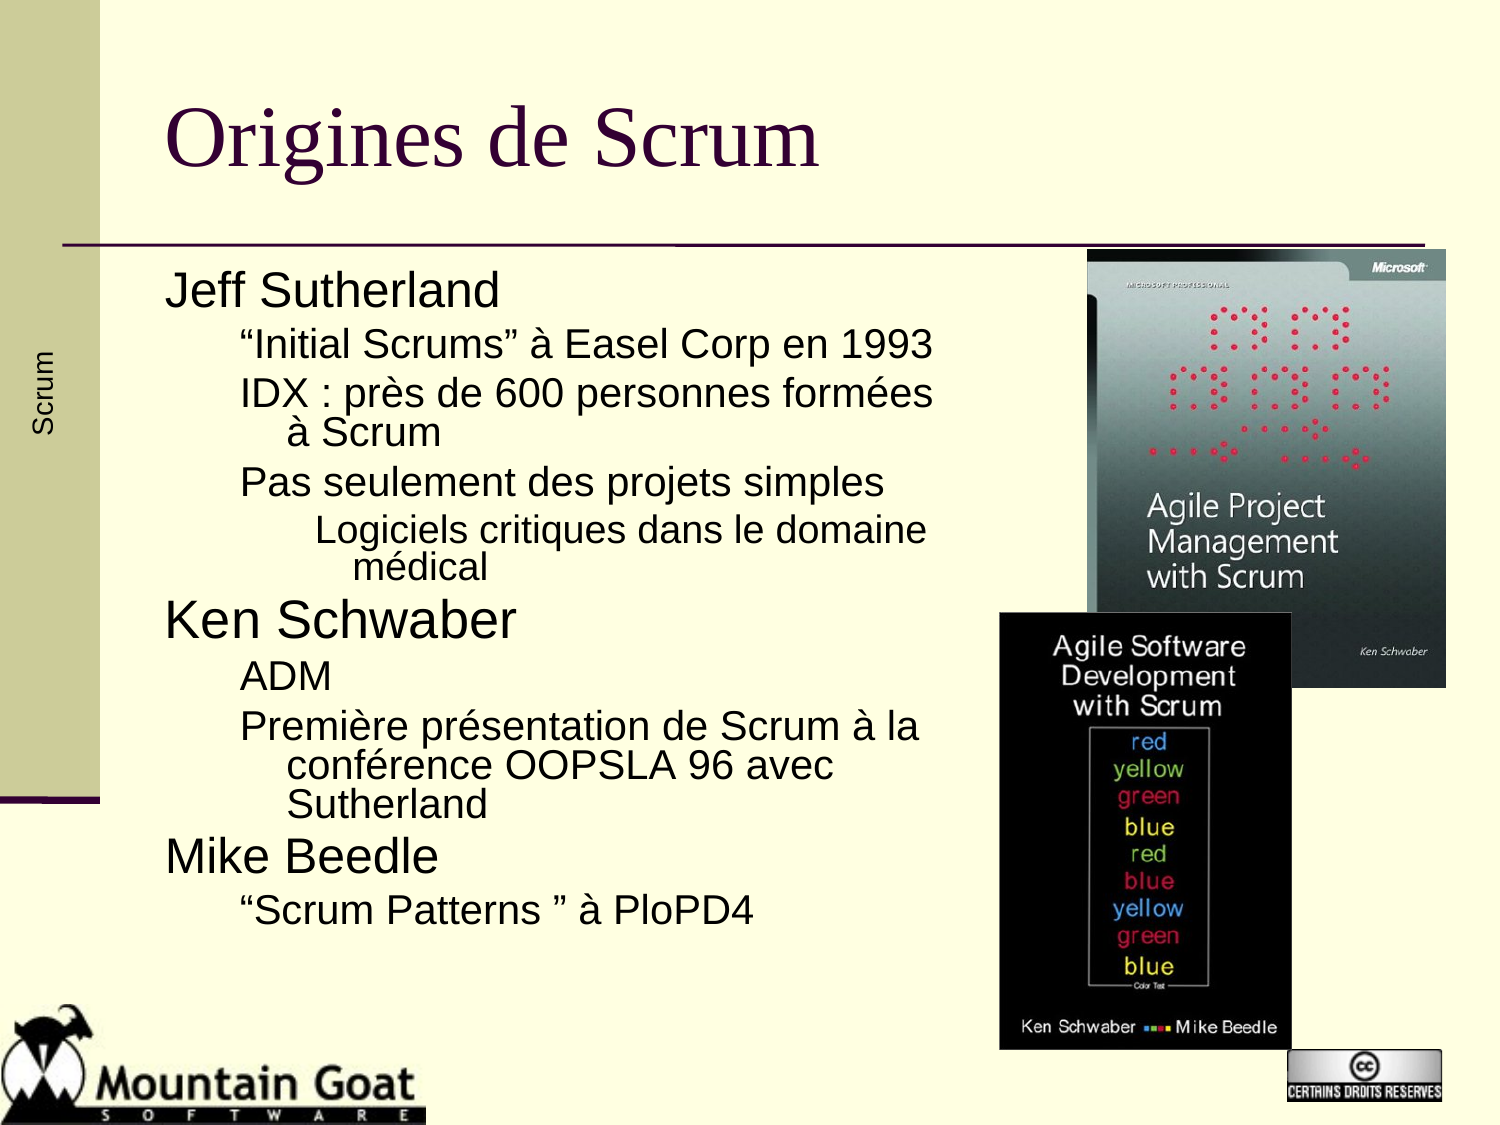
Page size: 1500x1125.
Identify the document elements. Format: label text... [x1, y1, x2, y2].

list Jeff Sutherland “Initial Scrums” à Easel Corp en 1993 IDX : près de 600 personnes formées à Scrum Pas seulement des projets simples Logiciels critiques dans le domaine médical Ken Schwaber ADM Première présentation de Scrum à la conférence OOPSLA 96 avec Sutherland Mike Beedle “Scrum Patterns ” à PloPD4 [150, 262, 976, 996]
title Origines de Scrum [150, 81, 1426, 197]
text_box Scrum [0, 0, 88, 788]
picture [999, 249, 1446, 1102]
picture [0, 1004, 426, 1125]
